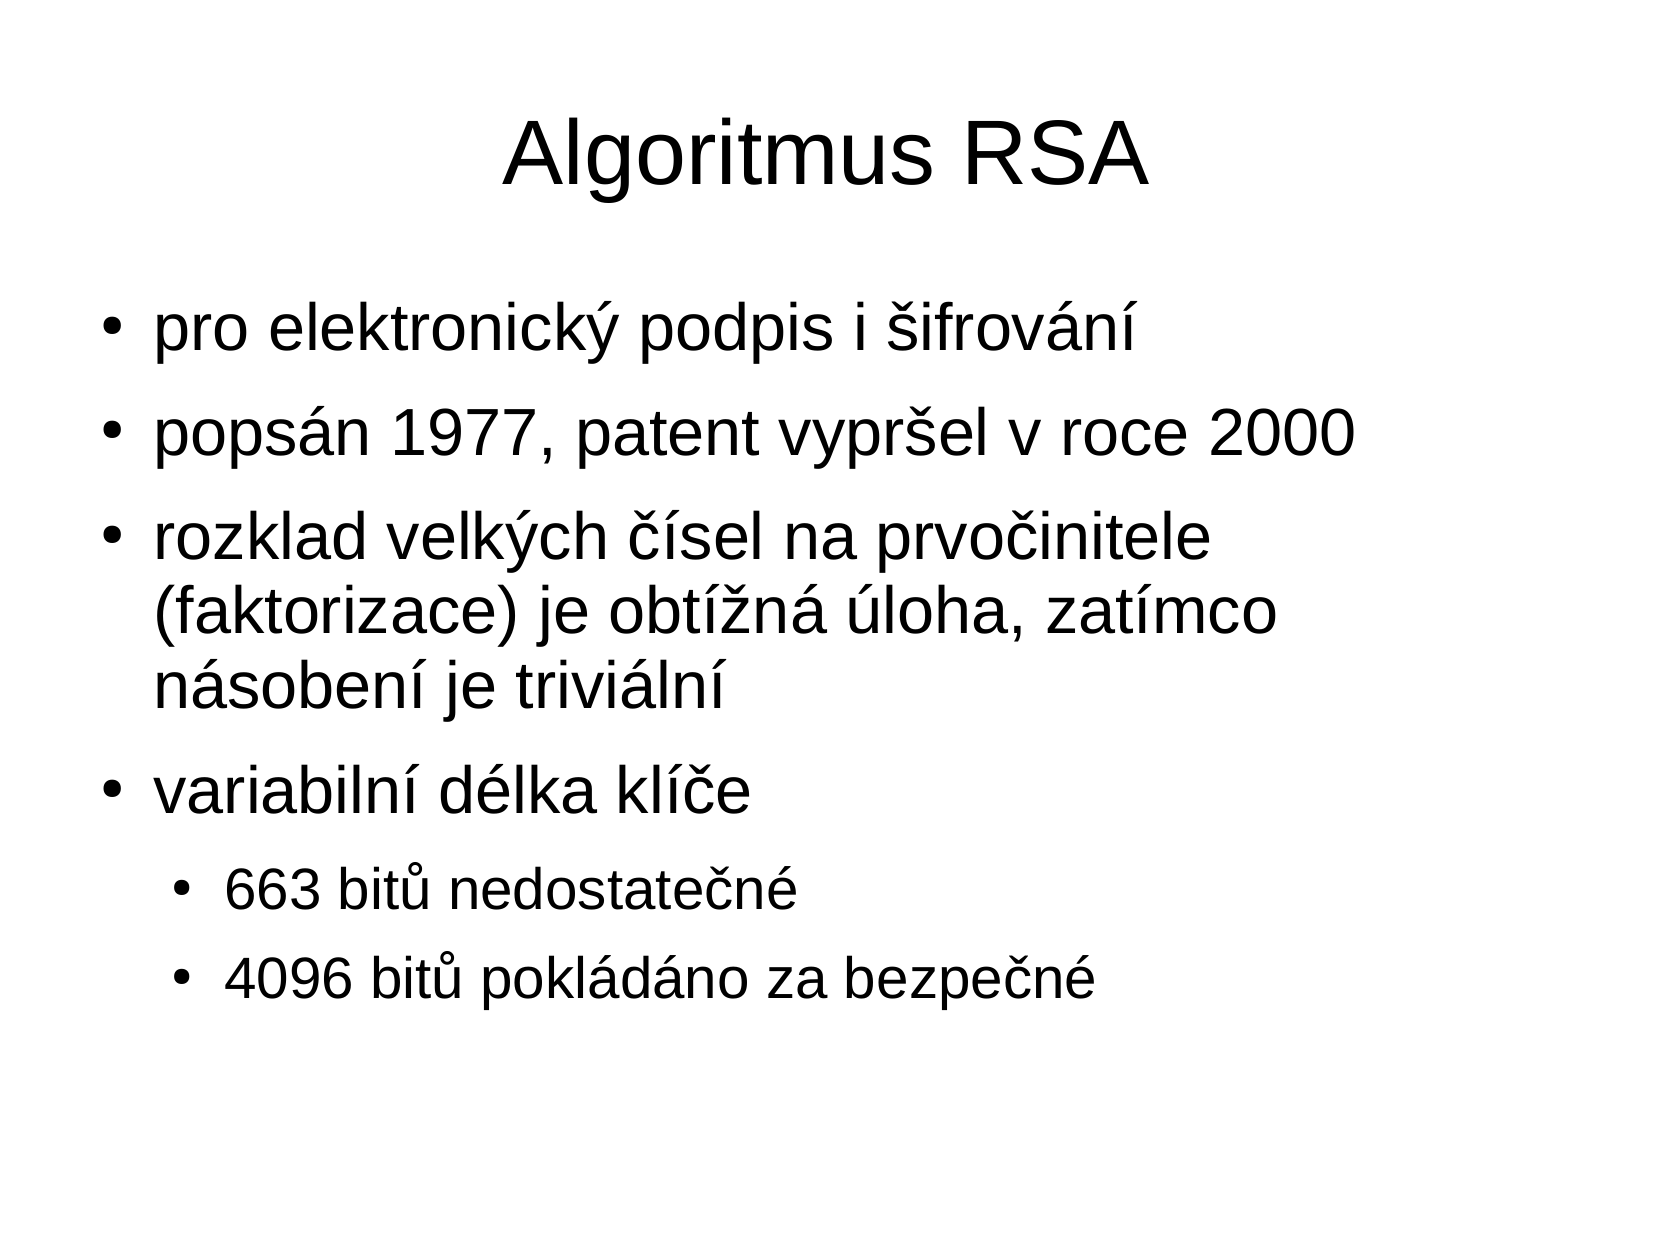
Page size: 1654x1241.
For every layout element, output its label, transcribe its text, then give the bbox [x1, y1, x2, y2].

list pro elektronický podpis i šifrování popsán 1977, patent vypršel v roce 2000 rozklad velkých čísel na prvočinitele (faktorizace) je obtížná úloha, zatímco násobení je triviální variabilní délka klíče 663 bitů nedostatečné 4096 bitů pokládáno za bezpečné [82, 290, 1571, 1094]
title Algoritmus RSA [82, 56, 1571, 250]
